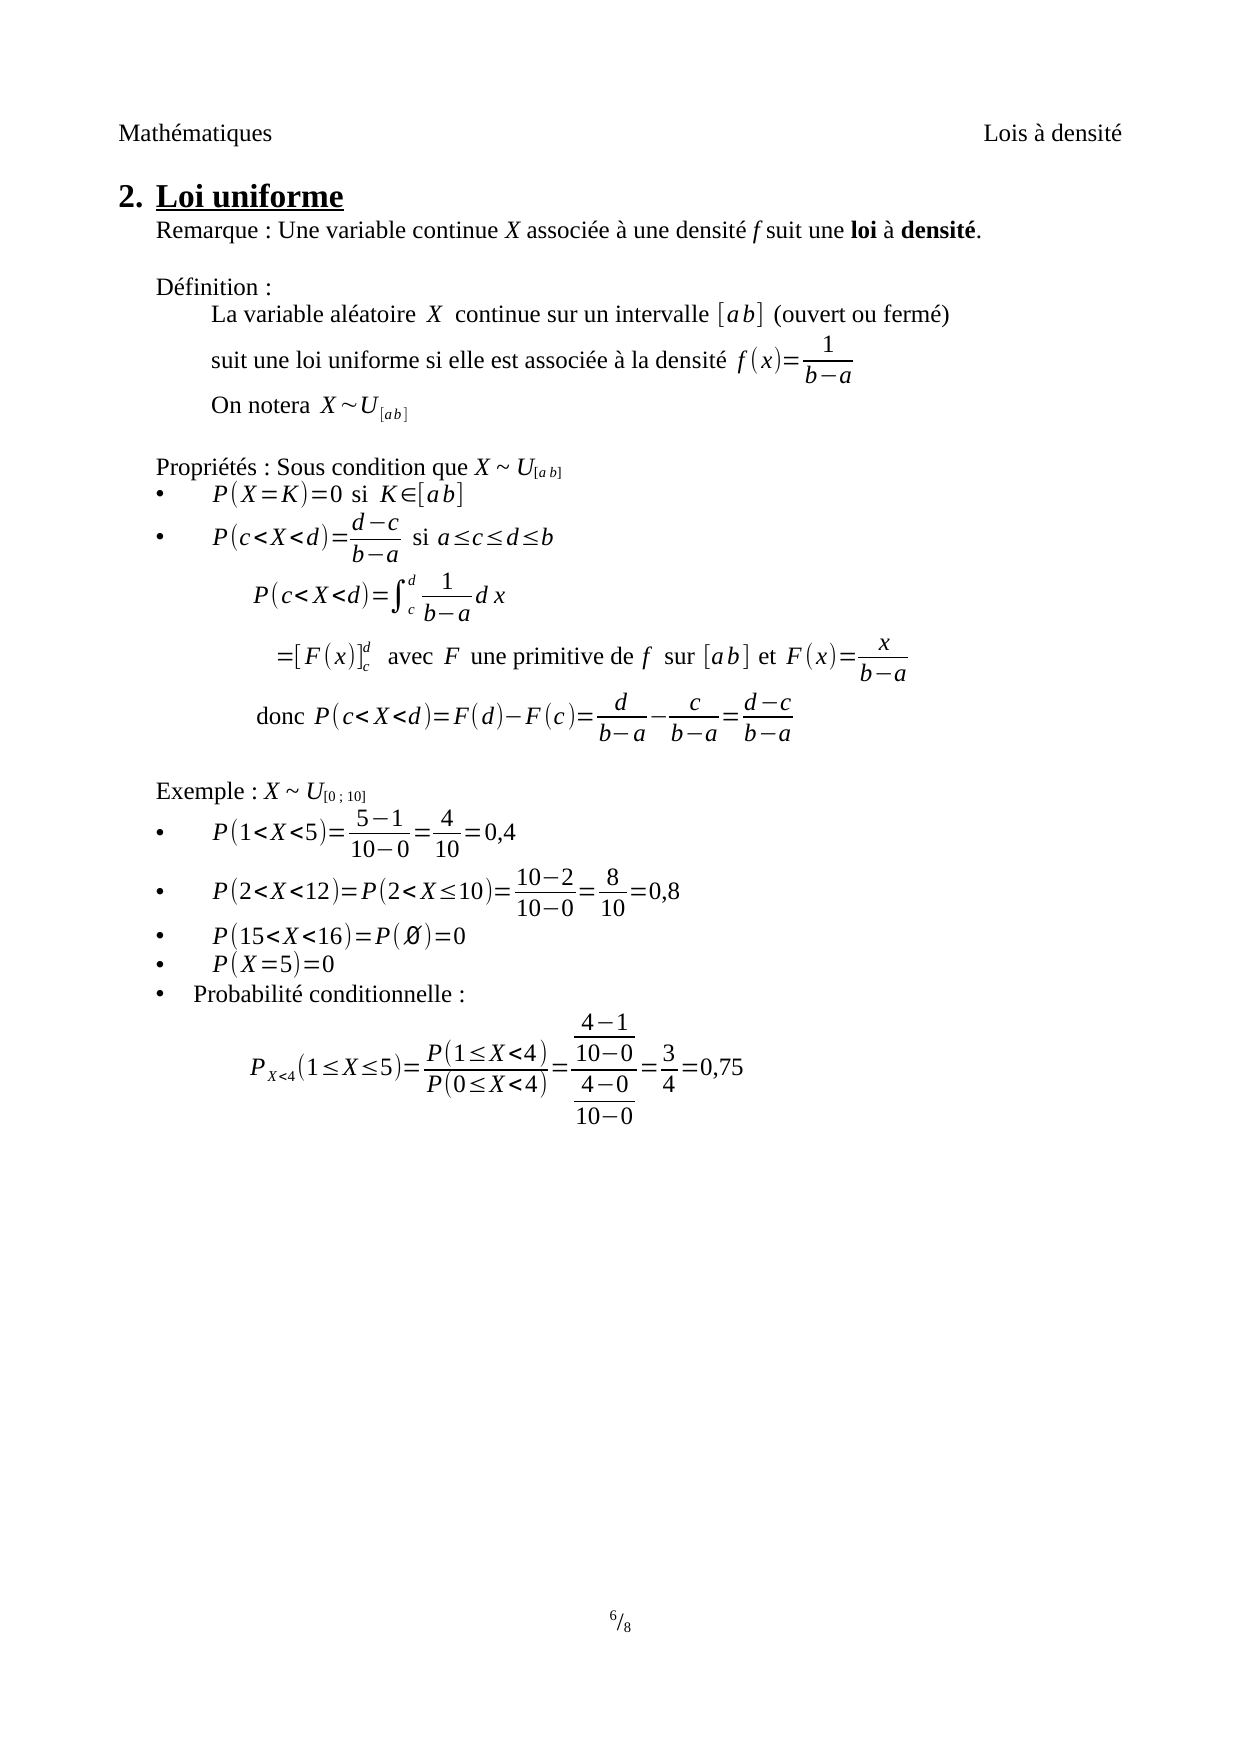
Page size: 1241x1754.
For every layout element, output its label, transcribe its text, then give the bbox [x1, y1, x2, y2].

list Remarque : Une variable continue X associée à une densité f suit une loi à densité. [118, 215, 1122, 243]
list Propriétés : Sous condition que X ~ U[a b] [118, 452, 1122, 480]
list Définition : [118, 272, 1122, 301]
list Exemple : X ~ U[0 ; 10] [118, 776, 1122, 804]
list Probabilité conditionnelle : [156, 979, 1122, 1008]
list Loi uniforme [118, 176, 1122, 215]
